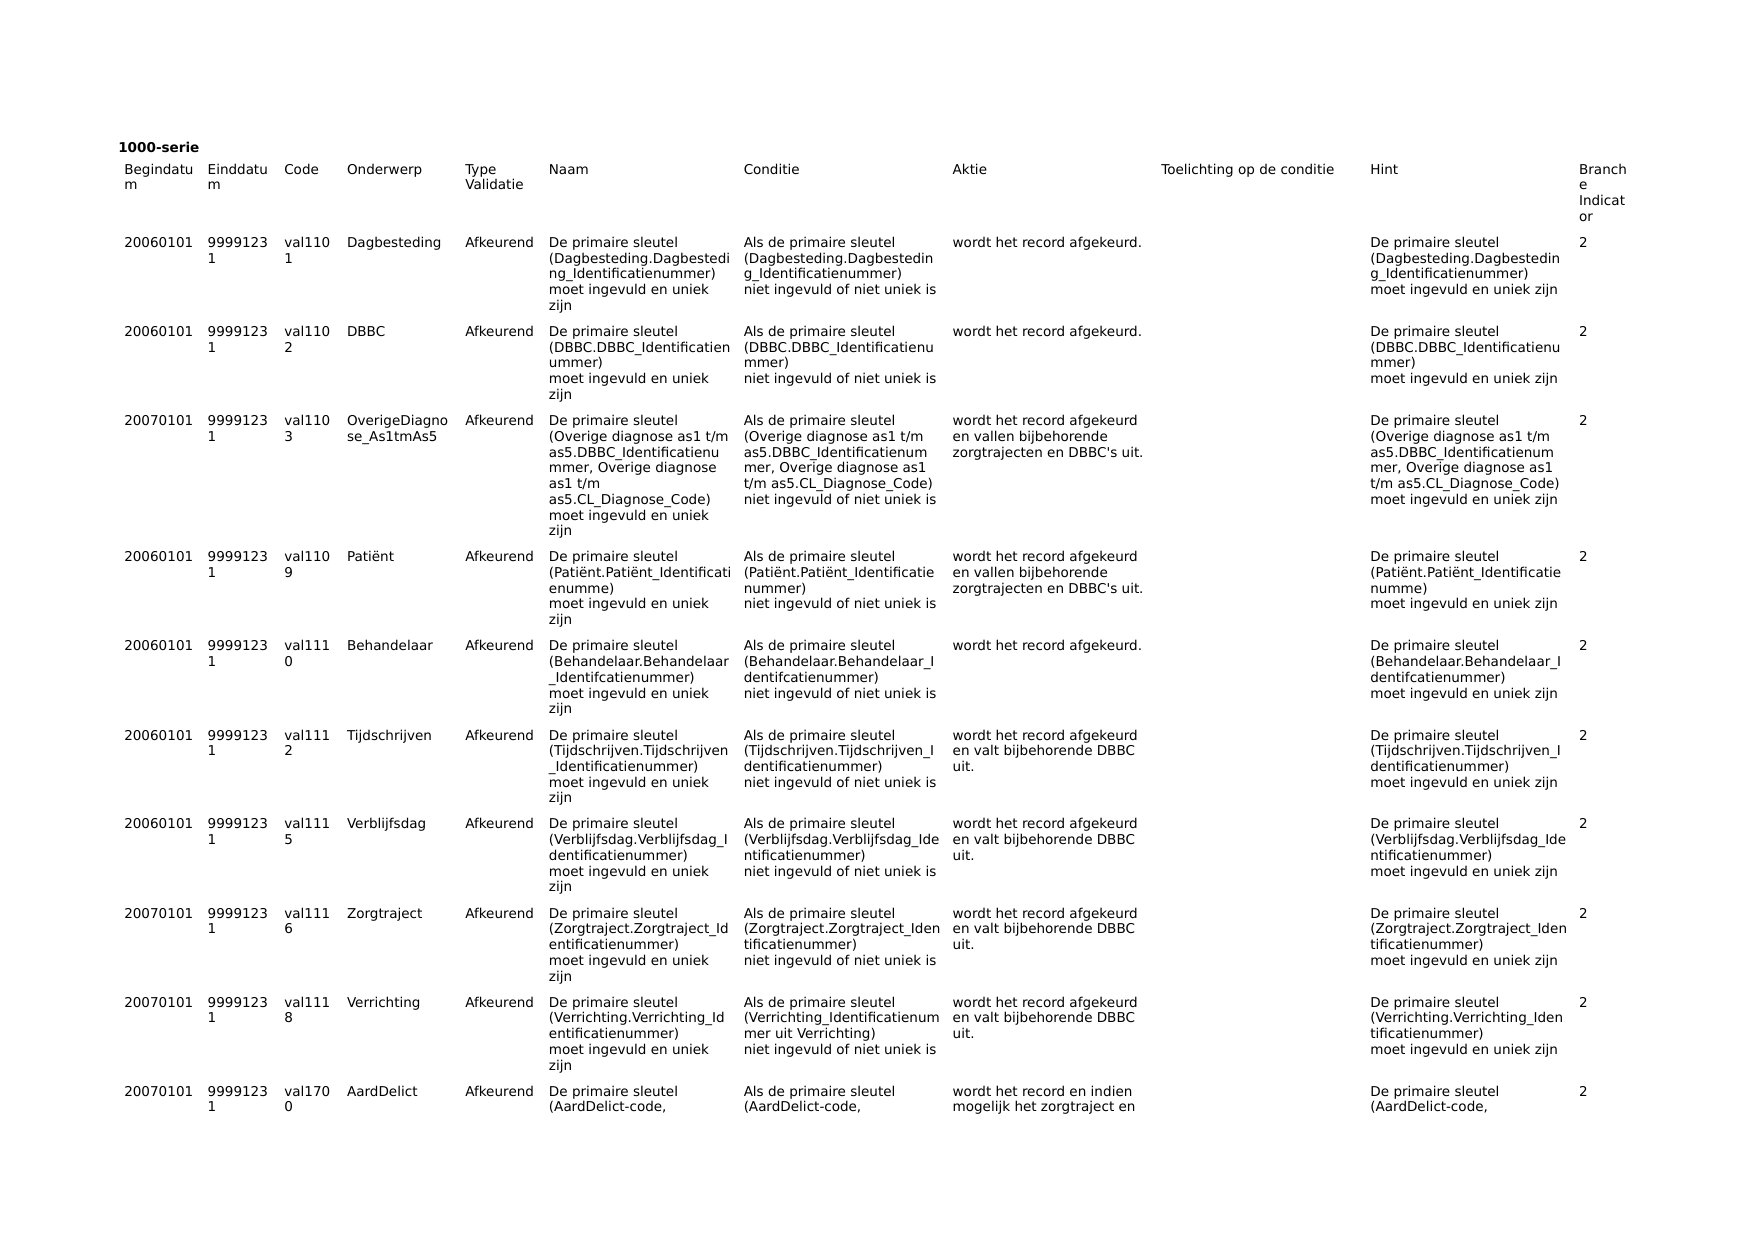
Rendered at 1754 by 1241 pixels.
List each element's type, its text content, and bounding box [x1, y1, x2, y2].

table_cell De primaire sleutel (Zorgtraject.Zorgtraject_Identificatienummer) moet ingevuld en uniek zijn [1365, 901, 1573, 989]
table_cell 2 [1574, 230, 1635, 318]
table_cell 20060101 [119, 812, 201, 900]
table_cell wordt het record en indien mogelijk het zorgtraject en [947, 1079, 1155, 1120]
table_cell wordt het record afgekeurd en valt bijbehorende DBBC uit. [947, 990, 1155, 1078]
table_cell [1156, 634, 1364, 722]
table_cell 99991231 [202, 901, 278, 989]
table_cell Zorgtraject [341, 901, 459, 989]
table_cell Als de primaire sleutel (Tijdschrijven.Tijdschrijven_Identificatienummer) niet ingevuld of niet uniek is [738, 723, 946, 811]
table_cell Afkeurend [460, 990, 542, 1078]
table_cell De primaire sleutel (AardDelict-code, [543, 1079, 737, 1120]
table_cell val1118 [279, 990, 340, 1078]
table_cell Tijdschrijven [341, 723, 459, 811]
table_cell De primaire sleutel (Tijdschrijven.Tijdschrijven_Identificatienummer) moet ingevuld en uniek zijn [1365, 723, 1573, 811]
table_cell De primaire sleutel (Verblijfsdag.Verblijfsdag_Identificatienummer) moet ingevuld en uniek zijn [543, 812, 737, 900]
table_cell Verrichting [341, 990, 459, 1078]
table_cell DBBC [341, 319, 459, 407]
table_cell 2 [1574, 319, 1635, 407]
table_cell val1110 [279, 634, 340, 722]
table_cell wordt het record afgekeurd. [947, 230, 1155, 318]
table_cell Naam [543, 157, 737, 229]
table_cell De primaire sleutel (DBBC.DBBC_Identificatienummer) moet ingevuld en uniek zijn [1365, 319, 1573, 407]
table_cell De primaire sleutel (Patiënt.Patiënt_Identificatienumme) moet ingevuld en uniek zijn [543, 545, 737, 632]
table_cell Afkeurend [460, 901, 542, 989]
table_cell Afkeurend [460, 634, 542, 722]
table_cell Als de primaire sleutel (Verrichting_Identificatienummer uit Verrichting) niet ingevuld of niet uniek is [738, 990, 946, 1078]
table_cell Afkeurend [460, 812, 542, 900]
table_cell De primaire sleutel (Zorgtraject.Zorgtraject_Identificatienummer) moet ingevuld en uniek zijn [543, 901, 737, 989]
table_cell Als de primaire sleutel (Patiënt.Patiënt_Identificatienummer) niet ingevuld of niet uniek is [738, 545, 946, 632]
table_cell De primaire sleutel (AardDelict-code, [1365, 1079, 1573, 1120]
table_cell 2 [1574, 408, 1635, 543]
table_cell 2 [1574, 990, 1635, 1078]
table_cell 20070101 [119, 990, 201, 1078]
table_cell 99991231 [202, 634, 278, 722]
table_cell Als de primaire sleutel (AardDelict-code, [738, 1079, 946, 1120]
table_cell Als de primaire sleutel (DBBC.DBBC_Identificatienummer) niet ingevuld of niet uniek is [738, 319, 946, 407]
table_cell Aktie [947, 157, 1155, 229]
table_cell 99991231 [202, 1079, 278, 1120]
table_cell 2 [1574, 723, 1635, 811]
table_cell OverigeDiagnose_As1tmAs5 [341, 408, 459, 543]
table_cell Als de primaire sleutel (Zorgtraject.Zorgtraject_Identificatienummer) niet ingevuld of niet uniek is [738, 901, 946, 989]
table_cell [1156, 1079, 1364, 1120]
table_cell 20060101 [119, 545, 201, 632]
table_header 1000-serie [118, 140, 1636, 156]
table_cell val1109 [279, 545, 340, 632]
table_cell De primaire sleutel (Verblijfsdag.Verblijfsdag_Identificatienummer) moet ingevuld en uniek zijn [1365, 812, 1573, 900]
table_cell De primaire sleutel (DBBC.DBBC_Identificatienummer) moet ingevuld en uniek zijn [543, 319, 737, 407]
table_cell [1156, 901, 1364, 989]
table_cell De primaire sleutel (Verrichting.Verrichting_Identificatienummer) moet ingevuld en uniek zijn [543, 990, 737, 1078]
table_cell val1103 [279, 408, 340, 543]
table_cell 99991231 [202, 545, 278, 632]
table_cell wordt het record afgekeurd en valt bijbehorende DBBC uit. [947, 812, 1155, 900]
table_cell De primaire sleutel (Dagbesteding.Dagbesteding_Identificatienummer) moet ingevuld en uniek zijn [543, 230, 737, 318]
table_cell [1156, 812, 1364, 900]
table_cell 20060101 [119, 230, 201, 318]
table_cell Als de primaire sleutel (Dagbesteding.Dagbesteding_Identificatienummer) niet ingevuld of niet uniek is [738, 230, 946, 318]
table_cell Begindatum [119, 157, 201, 229]
table_cell Afkeurend [460, 545, 542, 632]
table_cell val1101 [279, 230, 340, 318]
table_cell val1115 [279, 812, 340, 900]
table_cell De primaire sleutel (Overige diagnose as1 t/m as5.DBBC_Identificatienummer, Overige diagnose as1 t/m as5.CL_Diagnose_Code) moet ingevuld en uniek zijn [1365, 408, 1573, 543]
table_cell Code [279, 157, 340, 229]
table_cell De primaire sleutel (Overige diagnose as1 t/m as5.DBBC_Identificatienummer, Overige diagnose as1 t/m as5.CL_Diagnose_Code) moet ingevuld en uniek zijn [543, 408, 737, 543]
table_cell Branche Indicator [1574, 157, 1635, 229]
table_cell Patiënt [341, 545, 459, 632]
table_cell De primaire sleutel (Tijdschrijven.Tijdschrijven_Identificatienummer) moet ingevuld en uniek zijn [543, 723, 737, 811]
table_cell [1156, 990, 1364, 1078]
table_cell Als de primaire sleutel (Overige diagnose as1 t/m as5.DBBC_Identificatienummer, Overige diagnose as1 t/m as5.CL_Diagnose_Code) niet ingevuld of niet uniek is [738, 408, 946, 543]
table_cell [1156, 545, 1364, 632]
table_cell 20070101 [119, 1079, 201, 1120]
table_cell val1112 [279, 723, 340, 811]
table_cell 99991231 [202, 812, 278, 900]
table_cell wordt het record afgekeurd. [947, 319, 1155, 407]
table_cell Verblijfsdag [341, 812, 459, 900]
table_cell Afkeurend [460, 230, 542, 318]
table_cell [1156, 723, 1364, 811]
table_cell 99991231 [202, 408, 278, 543]
table_cell wordt het record afgekeurd en vallen bijbehorende zorgtrajecten en DBBC's uit. [947, 408, 1155, 543]
table_cell [1156, 319, 1364, 407]
table_cell [1156, 408, 1364, 543]
table_cell Als de primaire sleutel (Behandelaar.Behandelaar_Identifcatienummer) niet ingevuld of niet uniek is [738, 634, 946, 722]
table_cell Hint [1365, 157, 1573, 229]
table_cell 20070101 [119, 901, 201, 989]
table_cell Type Validatie [460, 157, 542, 229]
table_cell 2 [1574, 634, 1635, 722]
table_cell 2 [1574, 901, 1635, 989]
table_cell wordt het record afgekeurd. [947, 634, 1155, 722]
table_cell De primaire sleutel (Behandelaar.Behandelaar_Identifcatienummer) moet ingevuld en uniek zijn [1365, 634, 1573, 722]
table_cell 20060101 [119, 319, 201, 407]
table_cell Als de primaire sleutel (Verblijfsdag.Verblijfsdag_Identificatienummer) niet ingevuld of niet uniek is [738, 812, 946, 900]
table_cell 2 [1574, 812, 1635, 900]
table_cell 99991231 [202, 230, 278, 318]
table_cell Afkeurend [460, 319, 542, 407]
table_cell Conditie [738, 157, 946, 229]
table_cell 99991231 [202, 319, 278, 407]
table_cell 99991231 [202, 723, 278, 811]
table_cell Afkeurend [460, 723, 542, 811]
table_cell wordt het record afgekeurd en valt bijbehorende DBBC uit. [947, 901, 1155, 989]
table_cell Dagbesteding [341, 230, 459, 318]
table_cell AardDelict [341, 1079, 459, 1120]
table_cell [1156, 230, 1364, 318]
table_cell De primaire sleutel (Patiënt.Patiënt_Identificatienumme) moet ingevuld en uniek zijn [1365, 545, 1573, 632]
table_cell 20060101 [119, 634, 201, 722]
table_cell 20070101 [119, 408, 201, 543]
table_cell Afkeurend [460, 408, 542, 543]
table_cell wordt het record afgekeurd en vallen bijbehorende zorgtrajecten en DBBC's uit. [947, 545, 1155, 632]
table_cell wordt het record afgekeurd en valt bijbehorende DBBC uit. [947, 723, 1155, 811]
table_cell De primaire sleutel (Dagbesteding.Dagbesteding_Identificatienummer) moet ingevuld en uniek zijn [1365, 230, 1573, 318]
table_cell Behandelaar [341, 634, 459, 722]
table_cell Toelichting op de conditie [1156, 157, 1364, 229]
table_cell 20060101 [119, 723, 201, 811]
table_cell Onderwerp [341, 157, 459, 229]
table_cell 2 [1574, 1079, 1635, 1120]
table_cell val1102 [279, 319, 340, 407]
table_cell val1700 [279, 1079, 340, 1120]
table_cell Einddatum [202, 157, 278, 229]
table_cell 2 [1574, 545, 1635, 632]
table_cell De primaire sleutel (Behandelaar.Behandelaar_Identifcatienummer) moet ingevuld en uniek zijn [543, 634, 737, 722]
table_cell 99991231 [202, 990, 278, 1078]
table_cell Afkeurend [460, 1079, 542, 1120]
table_cell De primaire sleutel (Verrichting.Verrichting_Identificatienummer) moet ingevuld en uniek zijn [1365, 990, 1573, 1078]
table_cell val1116 [279, 901, 340, 989]
